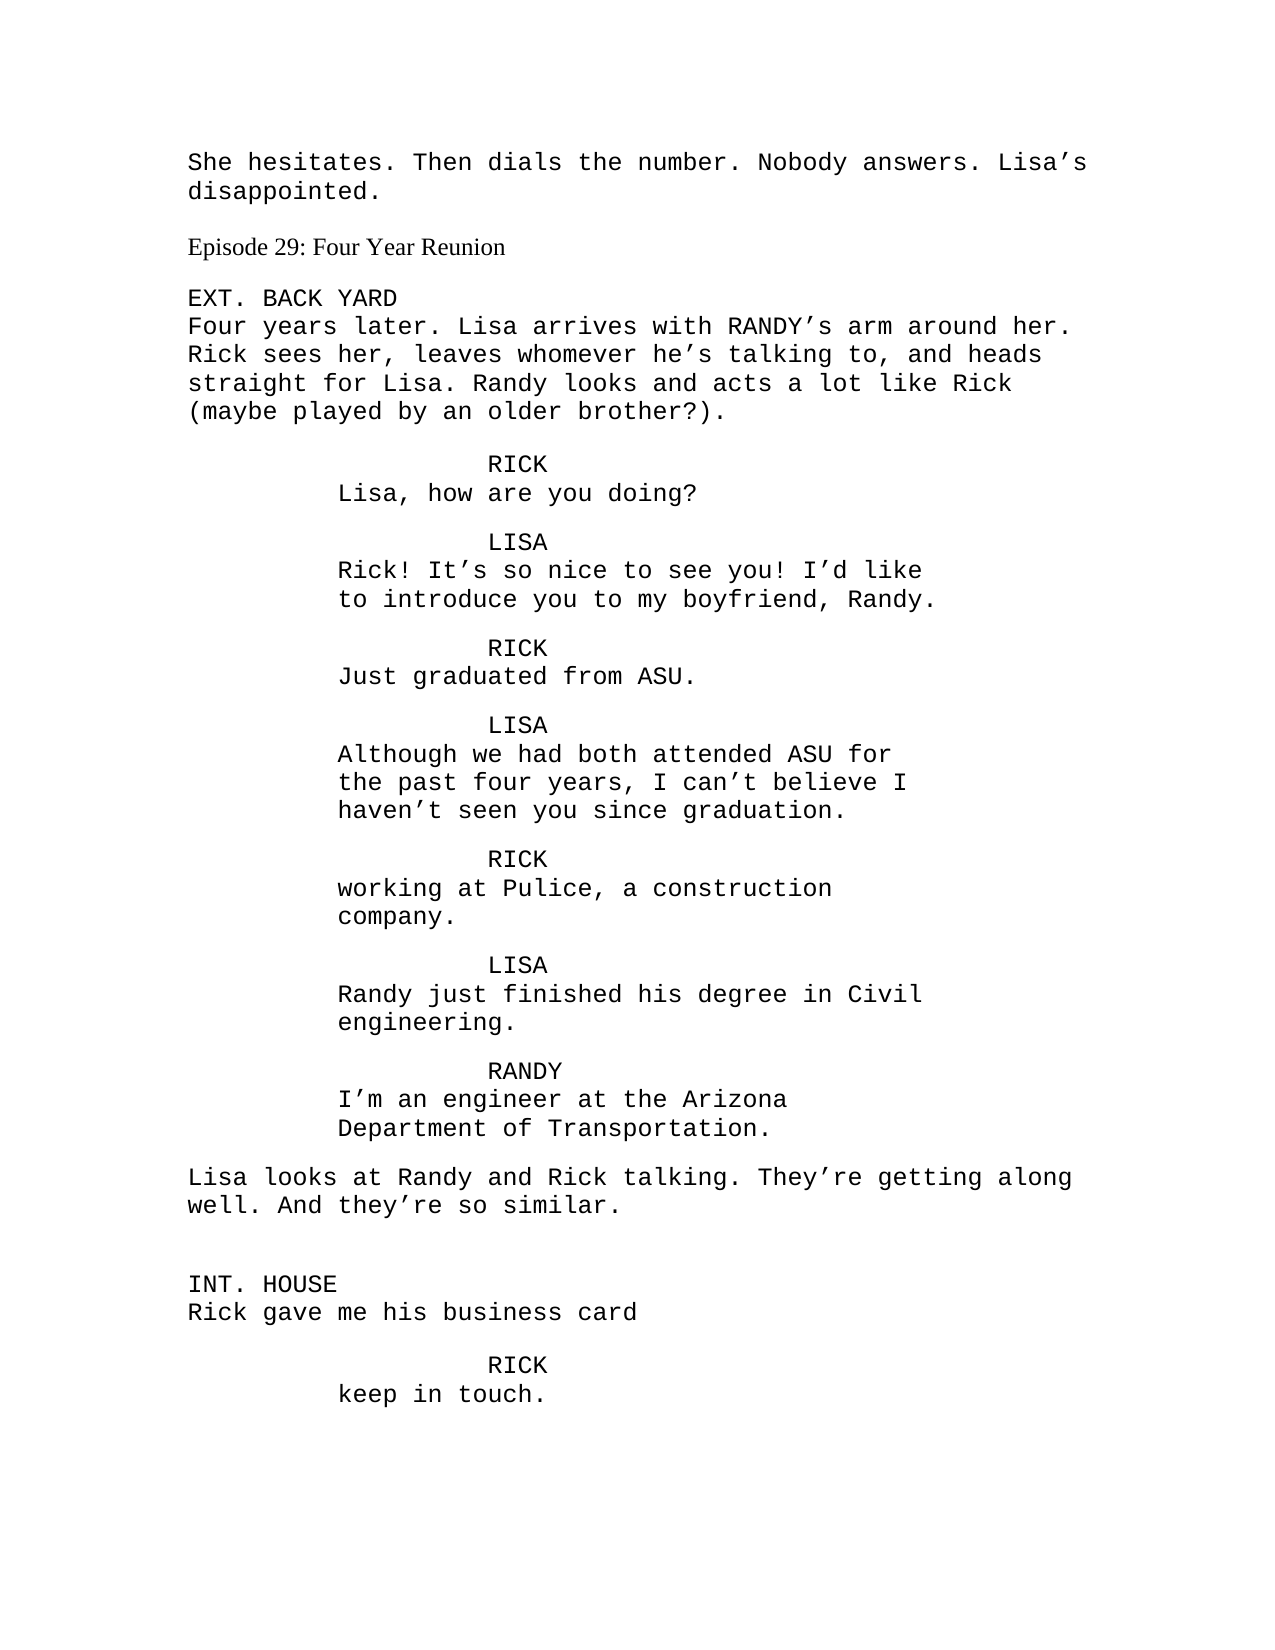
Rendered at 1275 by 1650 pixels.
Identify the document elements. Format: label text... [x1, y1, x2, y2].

text LISA [187, 529, 1087, 558]
text Rick! It’s so nice to see you! I’d like to introduce you to my boyfriend, Randy. [337, 558, 937, 614]
text Although we had both attended ASU for the past four years, I can’t believe I haven’t seen you since graduation. [337, 741, 937, 826]
text Four years later. Lisa arrives with RANDY’s arm around her. Rick sees her, leaves whomever he’s talking to, and heads straight for Lisa. Randy looks and acts a lot like Rick (maybe played by an older brother?). [187, 314, 1087, 427]
text Just graduated from ASU. [337, 664, 937, 692]
text She hesitates. Then dials the number. Nobody answers. Lisa’s disappointed. [187, 150, 1087, 207]
text working at Pulice, a construction company. [337, 875, 937, 932]
text RICK [187, 847, 1087, 875]
text RICK [187, 452, 1087, 480]
text I’m an engineer at the Arizona Department of Transportation. [337, 1087, 937, 1144]
text Lisa looks at Randy and Rick talking. They’re getting along well. And they’re so similar. [187, 1164, 1087, 1221]
text Randy just finished his degree in Civil engineering. [337, 981, 937, 1038]
subtitle EXT. BACK YARD [187, 285, 1087, 314]
text RANDY [187, 1059, 1087, 1087]
text RICK [187, 635, 1087, 664]
text Rick gave me his business card [187, 1299, 1087, 1328]
subtitle INT. HOUSE [187, 1271, 1087, 1299]
subtitle Episode 29: Four Year Reunion [187, 232, 1087, 260]
text LISA [187, 953, 1087, 981]
text LISA [187, 713, 1087, 741]
text RICK [187, 1353, 1087, 1381]
text keep in touch. [337, 1381, 937, 1409]
text Lisa, how are you doing? [337, 480, 937, 509]
